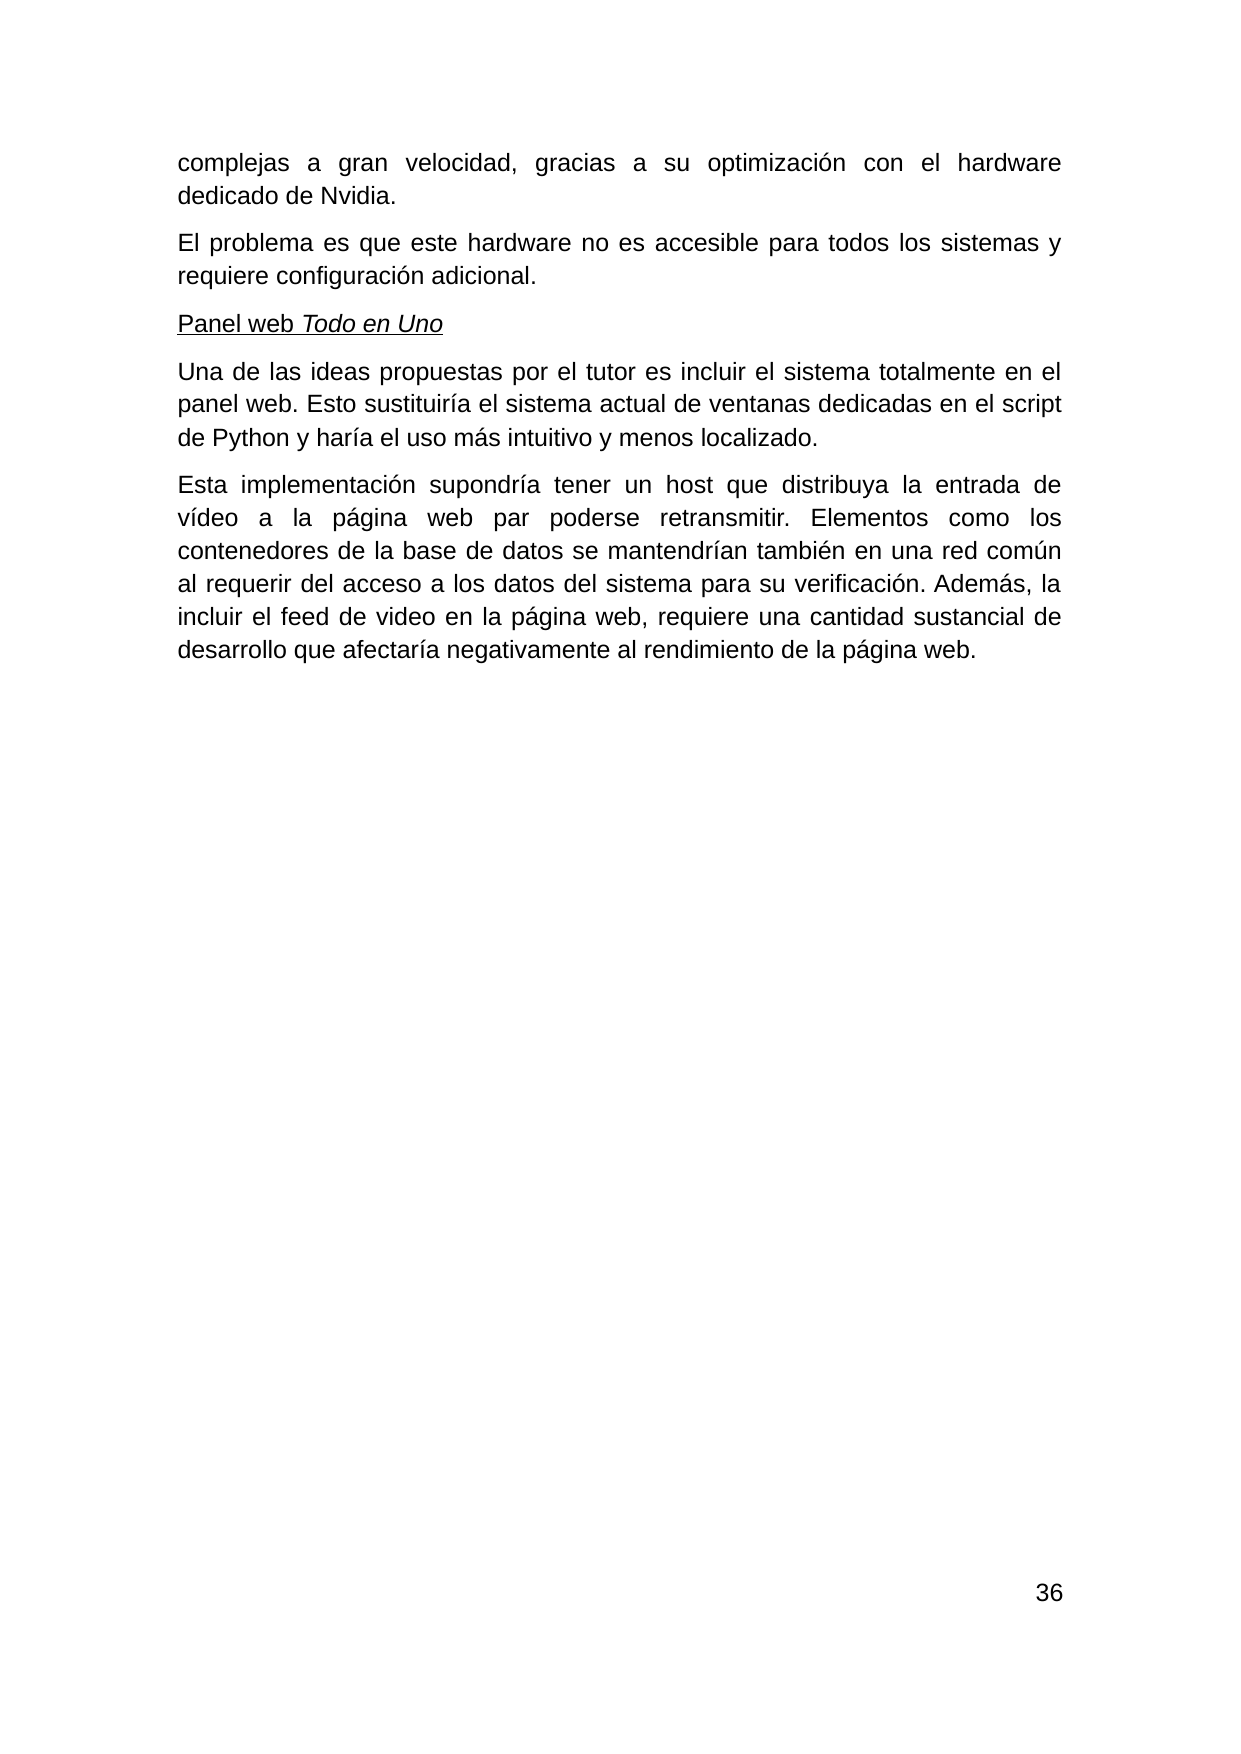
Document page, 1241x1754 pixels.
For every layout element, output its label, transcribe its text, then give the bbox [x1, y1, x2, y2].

text Esta implementación supondría tener un host que distribuya la entrada de vídeo a la página web par poderse retransmitir. Elementos como los contenedores de la base de datos se mantendrían también en una red común al requerir del acceso a los datos del sistema para su verificación. Además, la incluir el feed de video en la página web, requiere una cantidad sustancial de desarrollo que afectaría negativamente al rendimiento de la página web. [177, 470, 1063, 664]
text complejas a gran velocidad, gracias a su optimización con el hardware dedicado de Nvidia. [177, 148, 1063, 209]
text Panel web Todo en Uno [177, 309, 1063, 338]
text El problema es que este hardware no es accesible para todos los sistemas y requiere configuración adicional. [177, 228, 1063, 290]
text Una de las ideas propuestas por el tutor es incluir el sistema totalmente en el panel web. Esto sustituiría el sistema actual de ventanas dedicadas en el script de Python y haría el uso más intuitivo y menos localizado. [177, 356, 1063, 451]
